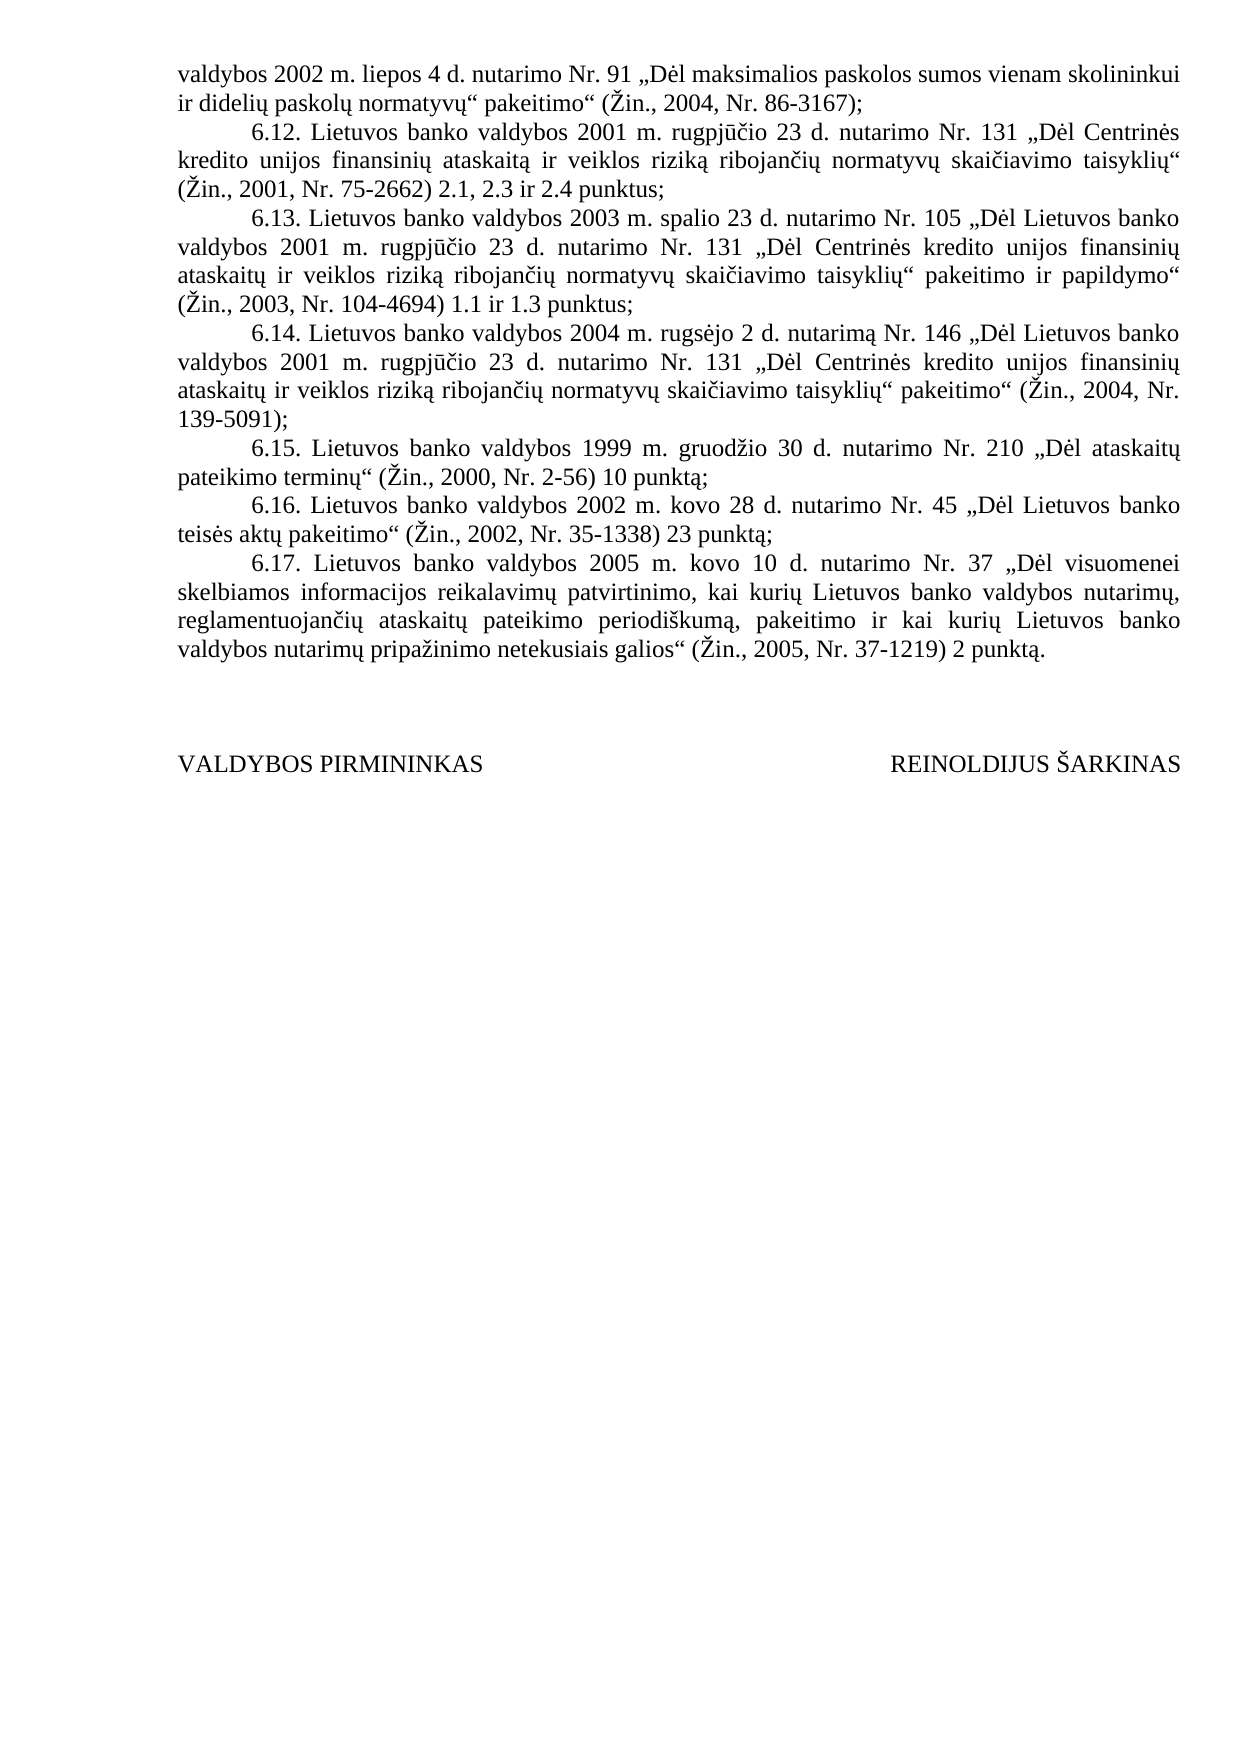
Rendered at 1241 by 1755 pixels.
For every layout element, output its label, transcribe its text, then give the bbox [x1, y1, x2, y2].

text 6.17. Lietuvos banko valdybos 2005 m. kovo 10 d. nutarimo Nr. 37 „Dėl visuomenei skelbiamos informacijos reikalavimų patvirtinimo, kai kurių Lietuvos banko valdybos nutarimų, reglamentuojančių ataskaitų pateikimo periodiškumą, pakeitimo ir kai kurių Lietuvos banko valdybos nutarimų pripažinimo netekusiais galios“ (Žin., 2005, Nr. 37-1219) 2 punktą. [177, 548, 1181, 663]
text 6.16. Lietuvos banko valdybos 2002 m. kovo 28 d. nutarimo Nr. 45 „Dėl Lietuvos banko teisės aktų pakeitimo“ (Žin., 2002, Nr. 35-1338) 23 punktą; [177, 490, 1181, 548]
text valdybos 2002 m. liepos 4 d. nutarimo Nr. 91 „Dėl maksimalios paskolos sumos vienam skolininkui ir didelių paskolų normatyvų“ pakeitimo“ (Žin., 2004, Nr. 86-3167); [177, 59, 1181, 117]
text VALDYBOS PIRMININKAS REINOLDIJUS ŠARKINAS [177, 749, 1181, 778]
text 6.13. Lietuvos banko valdybos 2003 m. spalio 23 d. nutarimo Nr. 105 „Dėl Lietuvos banko valdybos 2001 m. rugpjūčio 23 d. nutarimo Nr. 131 „Dėl Centrinės kredito unijos finansinių ataskaitų ir veiklos riziką ribojančių normatyvų skaičiavimo taisyklių“ pakeitimo ir papildymo“ (Žin., 2003, Nr. 104-4694) 1.1 ir 1.3 punktus; [177, 203, 1181, 318]
text 6.15. Lietuvos banko valdybos 1999 m. gruodžio 30 d. nutarimo Nr. 210 „Dėl ataskaitų pateikimo terminų“ (Žin., 2000, Nr. 2-56) 10 punktą; [177, 433, 1181, 490]
text 6.14. Lietuvos banko valdybos 2004 m. rugsėjo 2 d. nutarimą Nr. 146 „Dėl Lietuvos banko valdybos 2001 m. rugpjūčio 23 d. nutarimo Nr. 131 „Dėl Centrinės kredito unijos finansinių ataskaitų ir veiklos riziką ribojančių normatyvų skaičiavimo taisyklių“ pakeitimo“ (Žin., 2004, Nr. 139-5091); [177, 318, 1181, 433]
text 6.12. Lietuvos banko valdybos 2001 m. rugpjūčio 23 d. nutarimo Nr. 131 „Dėl Centrinės kredito unijos finansinių ataskaitą ir veiklos riziką ribojančių normatyvų skaičiavimo taisyklių“ (Žin., 2001, Nr. 75-2662) 2.1, 2.3 ir 2.4 punktus; [177, 117, 1181, 203]
